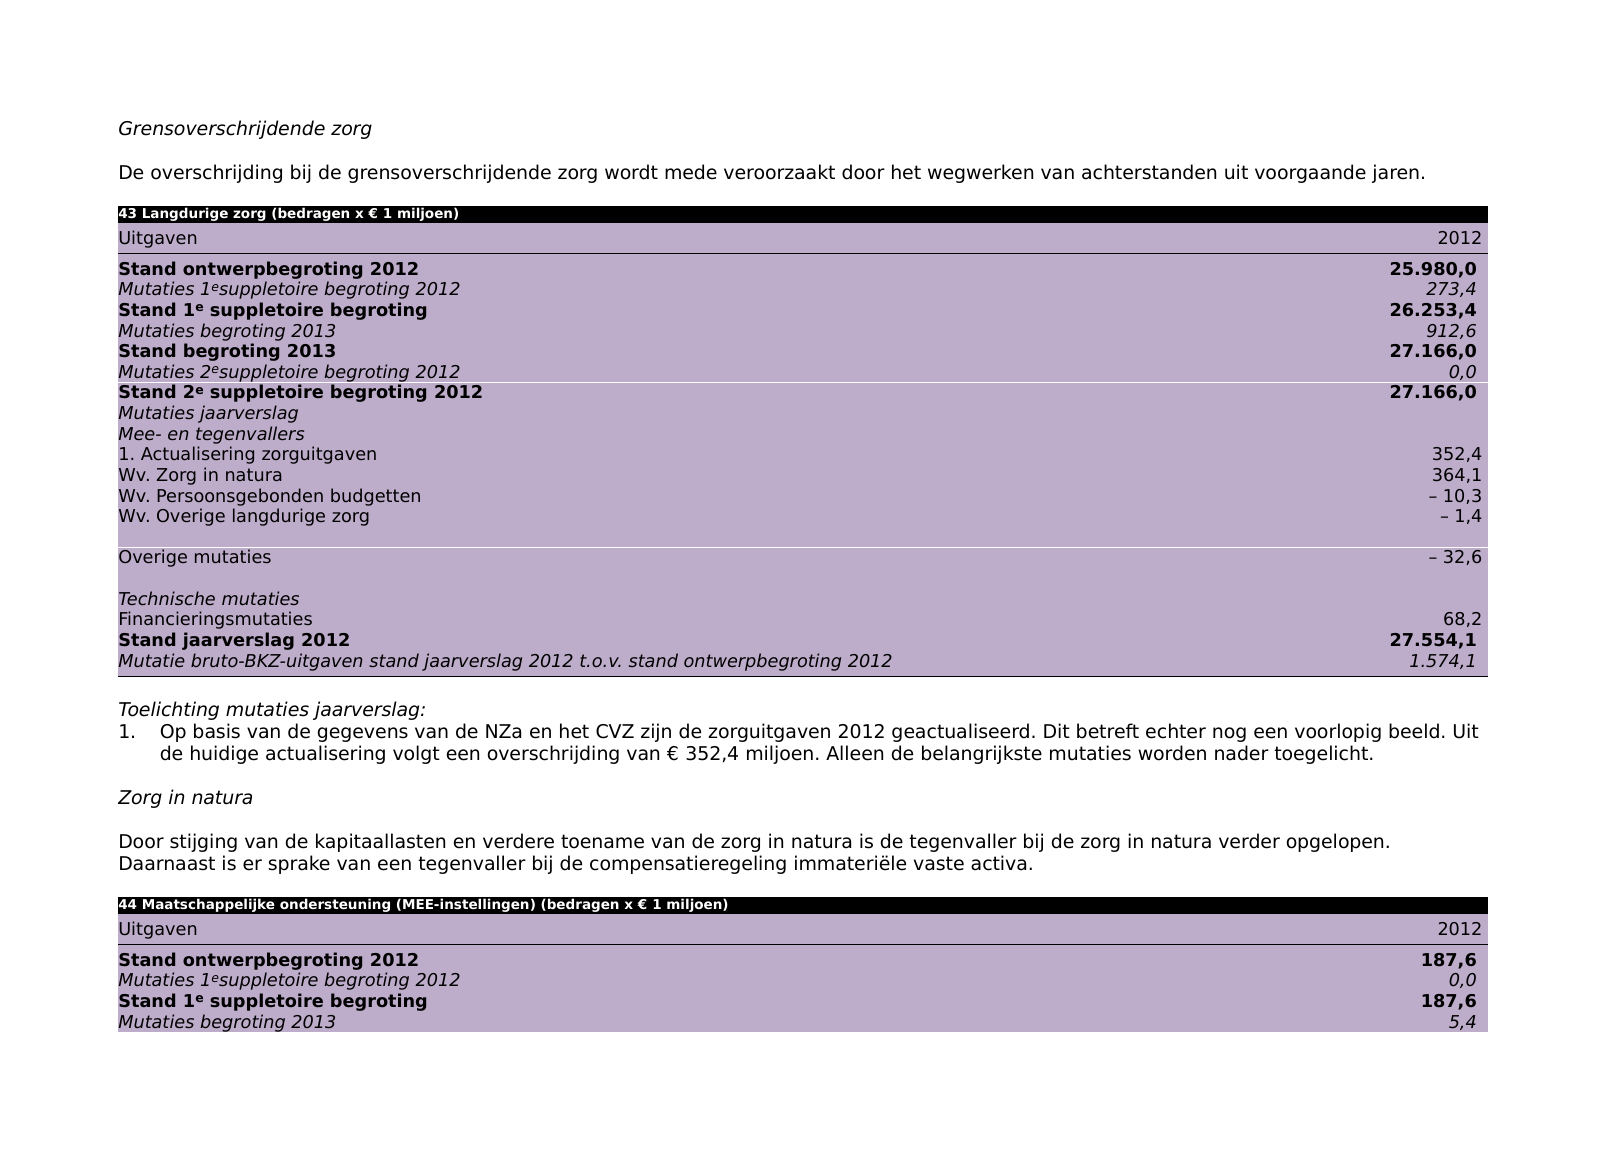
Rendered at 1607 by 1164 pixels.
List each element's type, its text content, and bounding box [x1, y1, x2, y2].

table_cell 0,0 [1214, 970, 1488, 991]
table_cell 68,2 [1214, 609, 1488, 630]
table_cell Mutaties 1esuppletoire begroting 2012 [118, 279, 1214, 300]
table_cell [1214, 568, 1488, 589]
table_cell Stand ontwerpbegroting 2012 [118, 945, 1214, 970]
table_cell 364,1 [1214, 465, 1488, 486]
table_cell 26.253,4 [1214, 300, 1488, 321]
table_cell – 1,4 [1214, 506, 1488, 527]
table_cell 2012 [1214, 223, 1488, 253]
subtitle Grensoverschrijdende zorg [118, 118, 1488, 140]
table_cell [1214, 403, 1488, 424]
table_cell [1214, 589, 1488, 609]
table_cell Wv. Persoonsgebonden budgetten [118, 486, 1214, 506]
table_cell Mutaties jaarverslag [118, 403, 1214, 424]
table_cell 25.980,0 [1214, 254, 1488, 279]
table_cell Mutaties begroting 2013 [118, 1012, 1214, 1032]
table_cell [118, 568, 1214, 589]
table_cell Wv. Zorg in natura [118, 465, 1214, 486]
table_cell [118, 527, 1214, 547]
table_cell 0,0 [1214, 362, 1488, 382]
table_cell [1214, 527, 1488, 547]
table_cell Mutaties 2esuppletoire begroting 2012 [118, 362, 1214, 382]
table_cell 187,6 [1214, 945, 1488, 970]
table_cell [1214, 424, 1488, 444]
table_cell Stand 1e suppletoire begroting [118, 300, 1214, 321]
table_cell Stand begroting 2013 [118, 341, 1214, 362]
table_cell Uitgaven [118, 914, 1214, 944]
table_cell 27.166,0 [1214, 383, 1488, 403]
table_cell Technische mutaties [118, 589, 1214, 609]
text 1. Op basis van de gegevens van de NZa en het CVZ zijn de zorguitgaven 2012 geactualiseerd. Dit betreft echter nog een voorlopig beeld. Uit de huidige actualisering volgt een overschrijding van € 352,4 miljoen. Alleen de belangrijkste mutaties worden nader toegelicht. [118, 721, 1488, 765]
table_header 43 Langdurige zorg (bedragen x € 1 miljoen) [118, 206, 1488, 222]
table_cell 27.166,0 [1214, 341, 1488, 362]
table_cell 1. Actualisering zorguitgaven [118, 444, 1214, 465]
table_cell 27.554,1 [1214, 630, 1488, 651]
table_cell Stand jaarverslag 2012 [118, 630, 1214, 651]
table_cell Mee- en tegenvallers [118, 424, 1214, 444]
table_cell Financieringsmutaties [118, 609, 1214, 630]
table_cell Mutatie bruto-BKZ-uitgaven stand jaarverslag 2012 t.o.v. stand ontwerpbegroting 2012 [118, 651, 1214, 676]
table_cell 352,4 [1214, 444, 1488, 465]
text Door stijging van de kapitaallasten en verdere toename van de zorg in natura is de tegenvaller bij de zorg in natura verder opgelopen. Daarnaast is er sprake van een tegenvaller bij de compensatieregeling immateriële vaste activa. [118, 831, 1488, 875]
table_header 44 Maatschappelijke ondersteuning (MEE-instellingen) (bedragen x € 1 miljoen) [118, 897, 1488, 913]
table_cell Wv. Overige langdurige zorg [118, 506, 1214, 527]
subtitle Toelichting mutaties jaarverslag: [118, 699, 1488, 721]
table_cell Stand ontwerpbegroting 2012 [118, 254, 1214, 279]
table_cell 187,6 [1214, 991, 1488, 1012]
table_cell – 32,6 [1214, 548, 1488, 568]
table_cell 1.574,1 [1214, 651, 1488, 676]
table_cell Overige mutaties [118, 548, 1214, 568]
table_cell 2012 [1214, 914, 1488, 944]
table_cell Stand 2e suppletoire begroting 2012 [118, 383, 1214, 403]
table_cell 912,6 [1214, 321, 1488, 341]
table_cell 273,4 [1214, 279, 1488, 300]
table_cell Mutaties 1esuppletoire begroting 2012 [118, 970, 1214, 991]
table_cell Mutaties begroting 2013 [118, 321, 1214, 341]
text De overschrijding bij de grensoverschrijdende zorg wordt mede veroorzaakt door het wegwerken van achterstanden uit voorgaande jaren. [118, 162, 1488, 184]
table_cell – 10,3 [1214, 486, 1488, 506]
table_cell Uitgaven [118, 223, 1214, 253]
table_cell Stand 1e suppletoire begroting [118, 991, 1214, 1012]
subtitle Zorg in natura [118, 787, 1488, 809]
table_cell 5,4 [1214, 1012, 1488, 1032]
